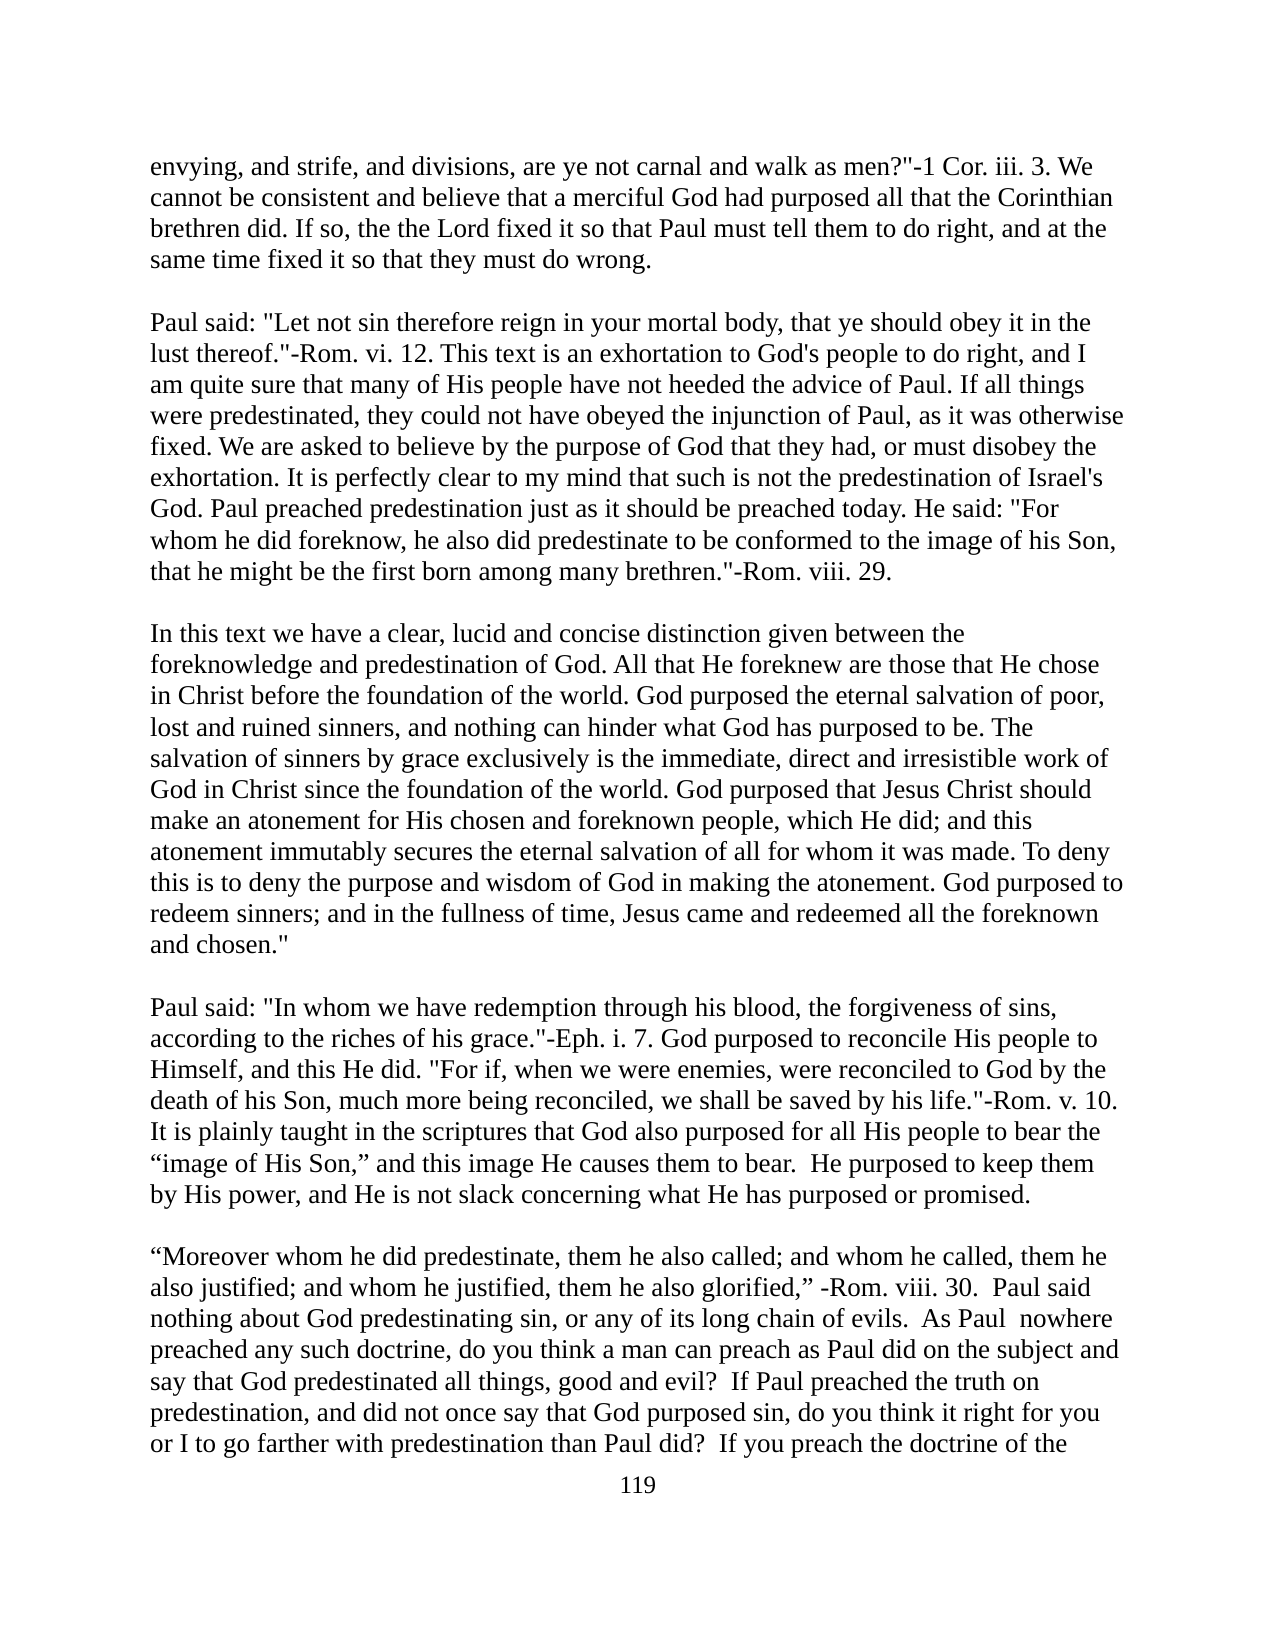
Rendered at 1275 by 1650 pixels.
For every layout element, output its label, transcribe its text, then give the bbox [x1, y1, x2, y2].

text Paul said: "In whom we have redemption through his blood, the forgiveness of sins, according to the riches of his grace."-Eph. i. 7. God purposed to reconcile His people to Himself, and this He did. "For if, when we were enemies, were reconciled to God by the death of his Son, much more being reconciled, we shall be saved by his life."-Rom. v. 10. It is plainly taught in the scriptures that God also purposed for all His people to bear the “image of His Son,” and this image He causes them to bear. He purposed to keep them by His power, and He is not slack concerning what He has purposed or promised. [150, 991, 1125, 1209]
text “Moreover whom he did predestinate, them he also called; and whom he called, them he also justified; and whom he justified, them he also glorified,” -Rom. viii. 30. Paul said nothing about God predestinating sin, or any of its long chain of evils. As Paul nowhere preached any such doctrine, do you think a man can preach as Paul did on the subject and say that God predestinated all things, good and evil? If Paul preached the truth on predestination, and did not once say that God purposed sin, do you think it right for you or I to go farther with predestination than Paul did? If you preach the doctrine of the [150, 1240, 1125, 1458]
text In this text we have a clear, lucid and concise distinction given between the foreknowledge and predestination of God. All that He foreknew are those that He chose in Christ before the foundation of the world. God purposed the eternal salvation of poor, lost and ruined sinners, and nothing can hinder what God has purposed to be. The salvation of sinners by grace exclusively is the immediate, direct and irresistible work of God in Christ since the foundation of the world. God purposed that Jesus Christ should make an atonement for His chosen and foreknown people, which He did; and this atonement immutably secures the eternal salvation of all for whom it was made. To deny this is to deny the purpose and wisdom of God in making the atonement. God purposed to redeem sinners; and in the fullness of time, Jesus came and redeemed all the foreknown and chosen." [150, 617, 1125, 960]
text envying, and strife, and divisions, are ye not carnal and walk as men?"-1 Cor. iii. 3. We cannot be consistent and believe that a merciful God had purposed all that the Corinthian brethren did. If so, the the Lord fixed it so that Paul must tell them to do right, and at the same time fixed it so that they must do wrong. [150, 150, 1125, 274]
text Paul said: "Let not sin therefore reign in your mortal body, that ye should obey it in the lust thereof."-Rom. vi. 12. This text is an exhortation to God's people to do right, and I am quite sure that many of His people have not heeded the advice of Paul. If all things were predestinated, they could not have obeyed the injunction of Paul, as it was otherwise fixed. We are asked to believe by the purpose of God that they had, or must disobey the exhortation. It is perfectly clear to my mind that such is not the predestination of Israel's God. Paul preached predestination just as it should be preached today. He said: "For whom he did foreknow, he also did predestinate to be conformed to the image of his Son, that he might be the first born among many brethren."-Rom. viii. 29. [150, 306, 1125, 586]
